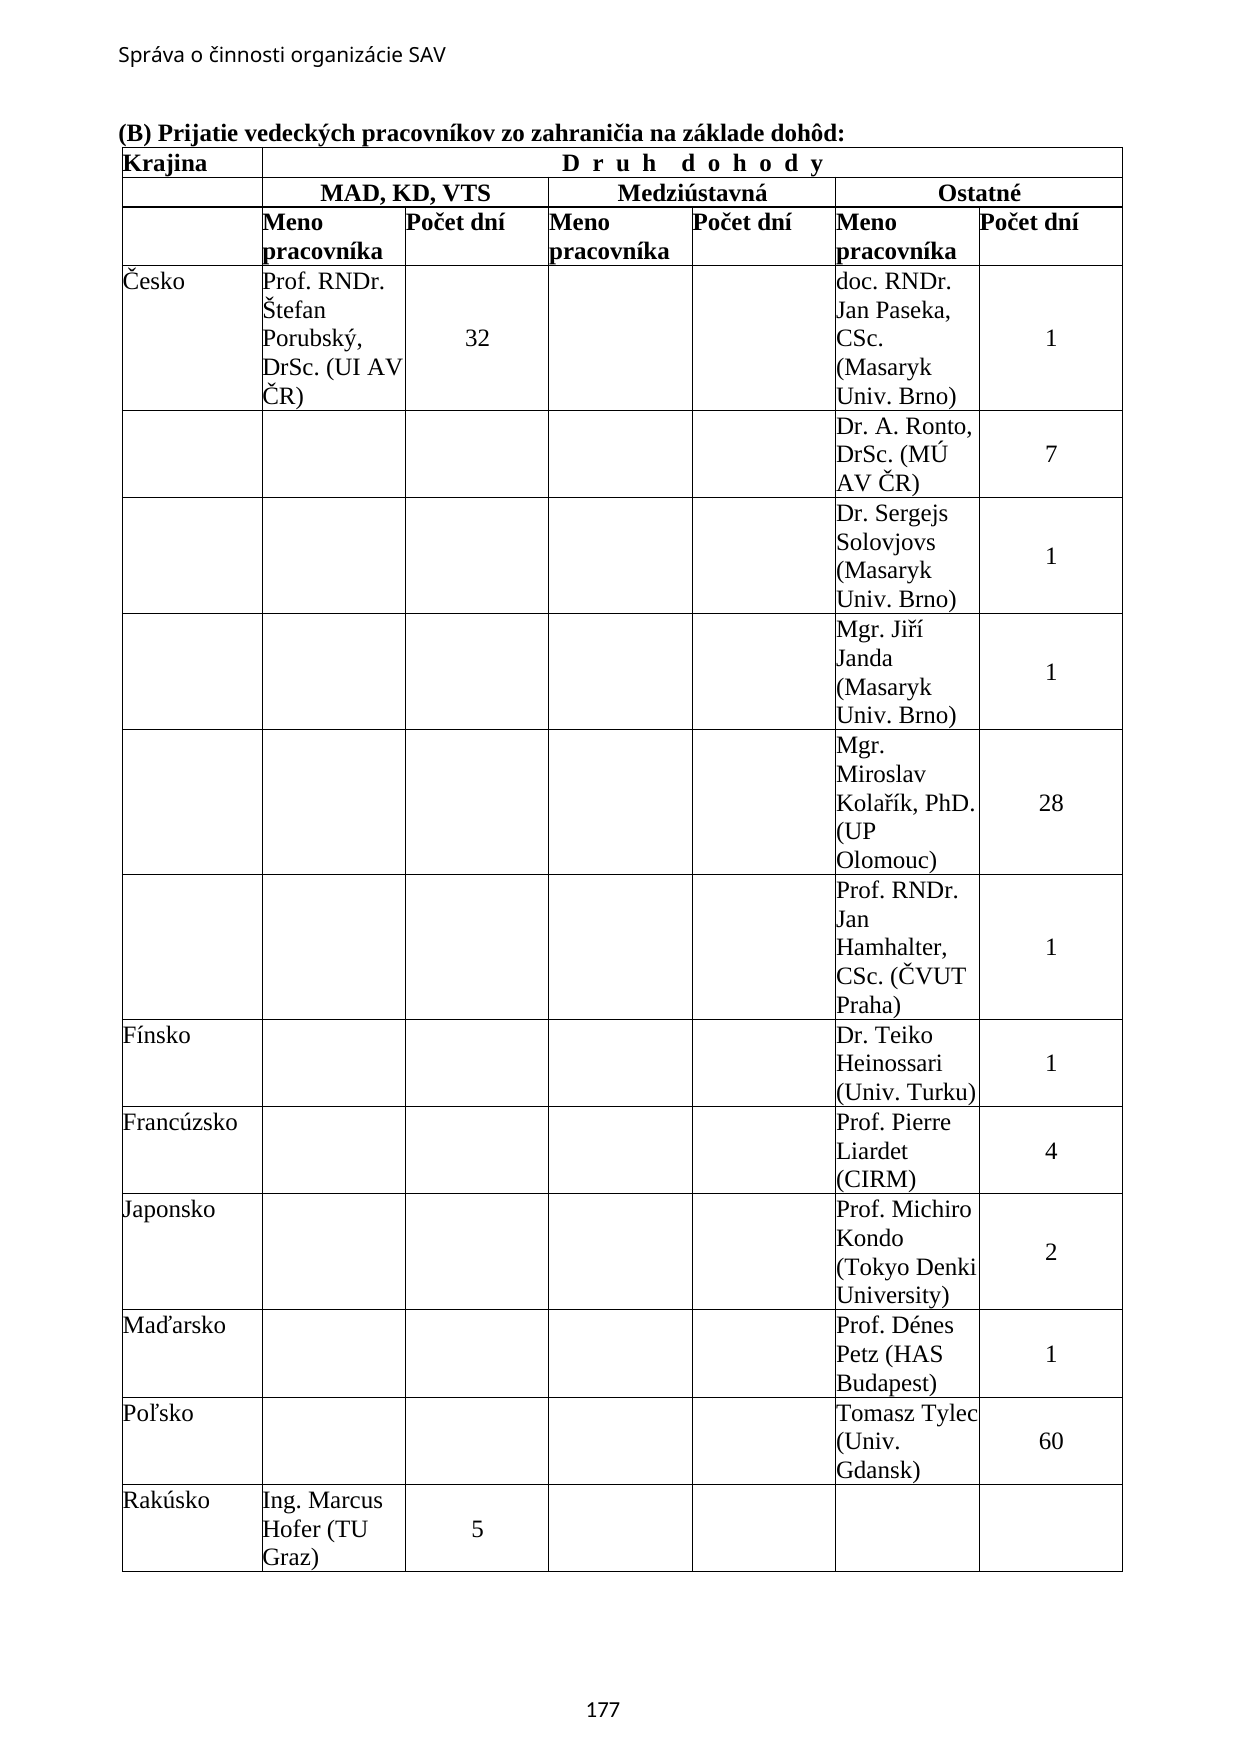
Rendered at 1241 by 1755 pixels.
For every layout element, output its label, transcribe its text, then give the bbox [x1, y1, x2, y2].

table_cell 1 [980, 1310, 1122, 1397]
table_cell [549, 730, 692, 874]
table_cell 5 [406, 1485, 548, 1571]
table_cell [263, 614, 405, 729]
table_cell [406, 730, 548, 874]
table_cell Česko [123, 266, 262, 410]
table_cell 1 [980, 875, 1122, 1019]
table_cell [693, 614, 835, 729]
table_cell [263, 730, 405, 874]
table_cell Mgr. Jiří Janda (Masaryk Univ. Brno) [836, 614, 979, 729]
table_cell [123, 178, 262, 206]
table_cell Počet dní [406, 208, 548, 265]
table_header D r u h d o h o d y [263, 148, 1122, 177]
table_cell Ing. Marcus Hofer (TU Graz) [263, 1485, 405, 1571]
table_cell [549, 1107, 692, 1193]
table_cell Meno pracovníka [263, 208, 405, 265]
table_cell Prof. Michiro Kondo (Tokyo Denki University) [836, 1194, 979, 1309]
table_cell [123, 498, 262, 613]
table_cell 1 [980, 266, 1122, 410]
table_cell [406, 614, 548, 729]
table_cell [549, 1485, 692, 1571]
table_cell [693, 266, 835, 410]
table_cell Počet dní [980, 208, 1122, 265]
table_cell [693, 730, 835, 874]
table_cell Fínsko [123, 1020, 262, 1106]
table_cell Rakúsko [123, 1485, 262, 1571]
table_cell [693, 1310, 835, 1397]
table_cell [263, 1107, 405, 1193]
table_cell 1 [980, 614, 1122, 729]
table_cell [549, 1310, 692, 1397]
table_cell [693, 1485, 835, 1571]
table_cell [549, 1194, 692, 1309]
table_cell 28 [980, 730, 1122, 874]
table_cell [263, 1398, 405, 1484]
table_cell doc. RNDr. Jan Paseka, CSc. (Masaryk Univ. Brno) [836, 266, 979, 410]
table_cell [263, 875, 405, 1019]
table_cell [693, 1107, 835, 1193]
table_header Krajina [123, 148, 262, 177]
table_cell 7 [980, 411, 1122, 497]
table_cell Počet dní [693, 208, 835, 265]
table_cell [263, 1310, 405, 1397]
table_cell [836, 1485, 979, 1571]
table_cell [549, 266, 692, 410]
table_cell [406, 1398, 548, 1484]
table_cell [123, 730, 262, 874]
table_cell 60 [980, 1398, 1122, 1484]
table_cell 1 [980, 1020, 1122, 1106]
table_cell Ostatné [836, 178, 1122, 206]
table_cell Medziústavná [549, 178, 835, 206]
table_cell [693, 875, 835, 1019]
table_cell [263, 411, 405, 497]
table_cell [406, 411, 548, 497]
table_cell [549, 498, 692, 613]
table_cell 1 [980, 498, 1122, 613]
table_cell Dr. Teiko Heinossari (Univ. Turku) [836, 1020, 979, 1106]
table_cell [123, 875, 262, 1019]
table_cell Prof. RNDr. Štefan Porubský, DrSc. (UI AV ČR) [263, 266, 405, 410]
table_cell [123, 614, 262, 729]
table_cell MAD, KD, VTS [263, 178, 548, 206]
table_cell [980, 1485, 1122, 1571]
table_cell [406, 875, 548, 1019]
table_cell [406, 1310, 548, 1397]
table_cell Dr. Sergejs Solovjovs (Masaryk Univ. Brno) [836, 498, 979, 613]
text (B) Prijatie vedeckých pracovníkov zo zahraničia na základe dohôd: [118, 118, 1122, 147]
table_cell [549, 1020, 692, 1106]
table_cell [406, 1107, 548, 1193]
table_cell Japonsko [123, 1194, 262, 1309]
table_cell Tomasz Tylec (Univ. Gdansk) [836, 1398, 979, 1484]
table_cell Francúzsko [123, 1107, 262, 1193]
table_cell Maďarsko [123, 1310, 262, 1397]
table_cell 2 [980, 1194, 1122, 1309]
table_cell 4 [980, 1107, 1122, 1193]
table_cell 32 [406, 266, 548, 410]
table_cell [693, 1398, 835, 1484]
table_cell [549, 614, 692, 729]
table_cell [406, 1020, 548, 1106]
table_cell [263, 1194, 405, 1309]
table_cell [406, 498, 548, 613]
table_cell [263, 498, 405, 613]
table_cell Prof. Dénes Petz (HAS Budapest) [836, 1310, 979, 1397]
table_cell Prof. RNDr. Jan Hamhalter, CSc. (ČVUT Praha) [836, 875, 979, 1019]
table_cell [693, 411, 835, 497]
table_cell Mgr. Miroslav Kolařík, PhD. (UP Olomouc) [836, 730, 979, 874]
table_cell [549, 1398, 692, 1484]
table_cell Poľsko [123, 1398, 262, 1484]
table_cell [123, 208, 262, 265]
table_cell [549, 875, 692, 1019]
table_cell [693, 1020, 835, 1106]
table_cell Prof. Pierre Liardet (CIRM) [836, 1107, 979, 1193]
table_cell [693, 498, 835, 613]
table_cell Meno pracovníka [836, 208, 979, 265]
table_cell [123, 411, 262, 497]
table_cell [263, 1020, 405, 1106]
table_cell [693, 1194, 835, 1309]
table_cell Dr. A. Ronto, DrSc. (MÚ AV ČR) [836, 411, 979, 497]
table_cell Meno pracovníka [549, 208, 692, 265]
table_cell [549, 411, 692, 497]
table_cell [406, 1194, 548, 1309]
